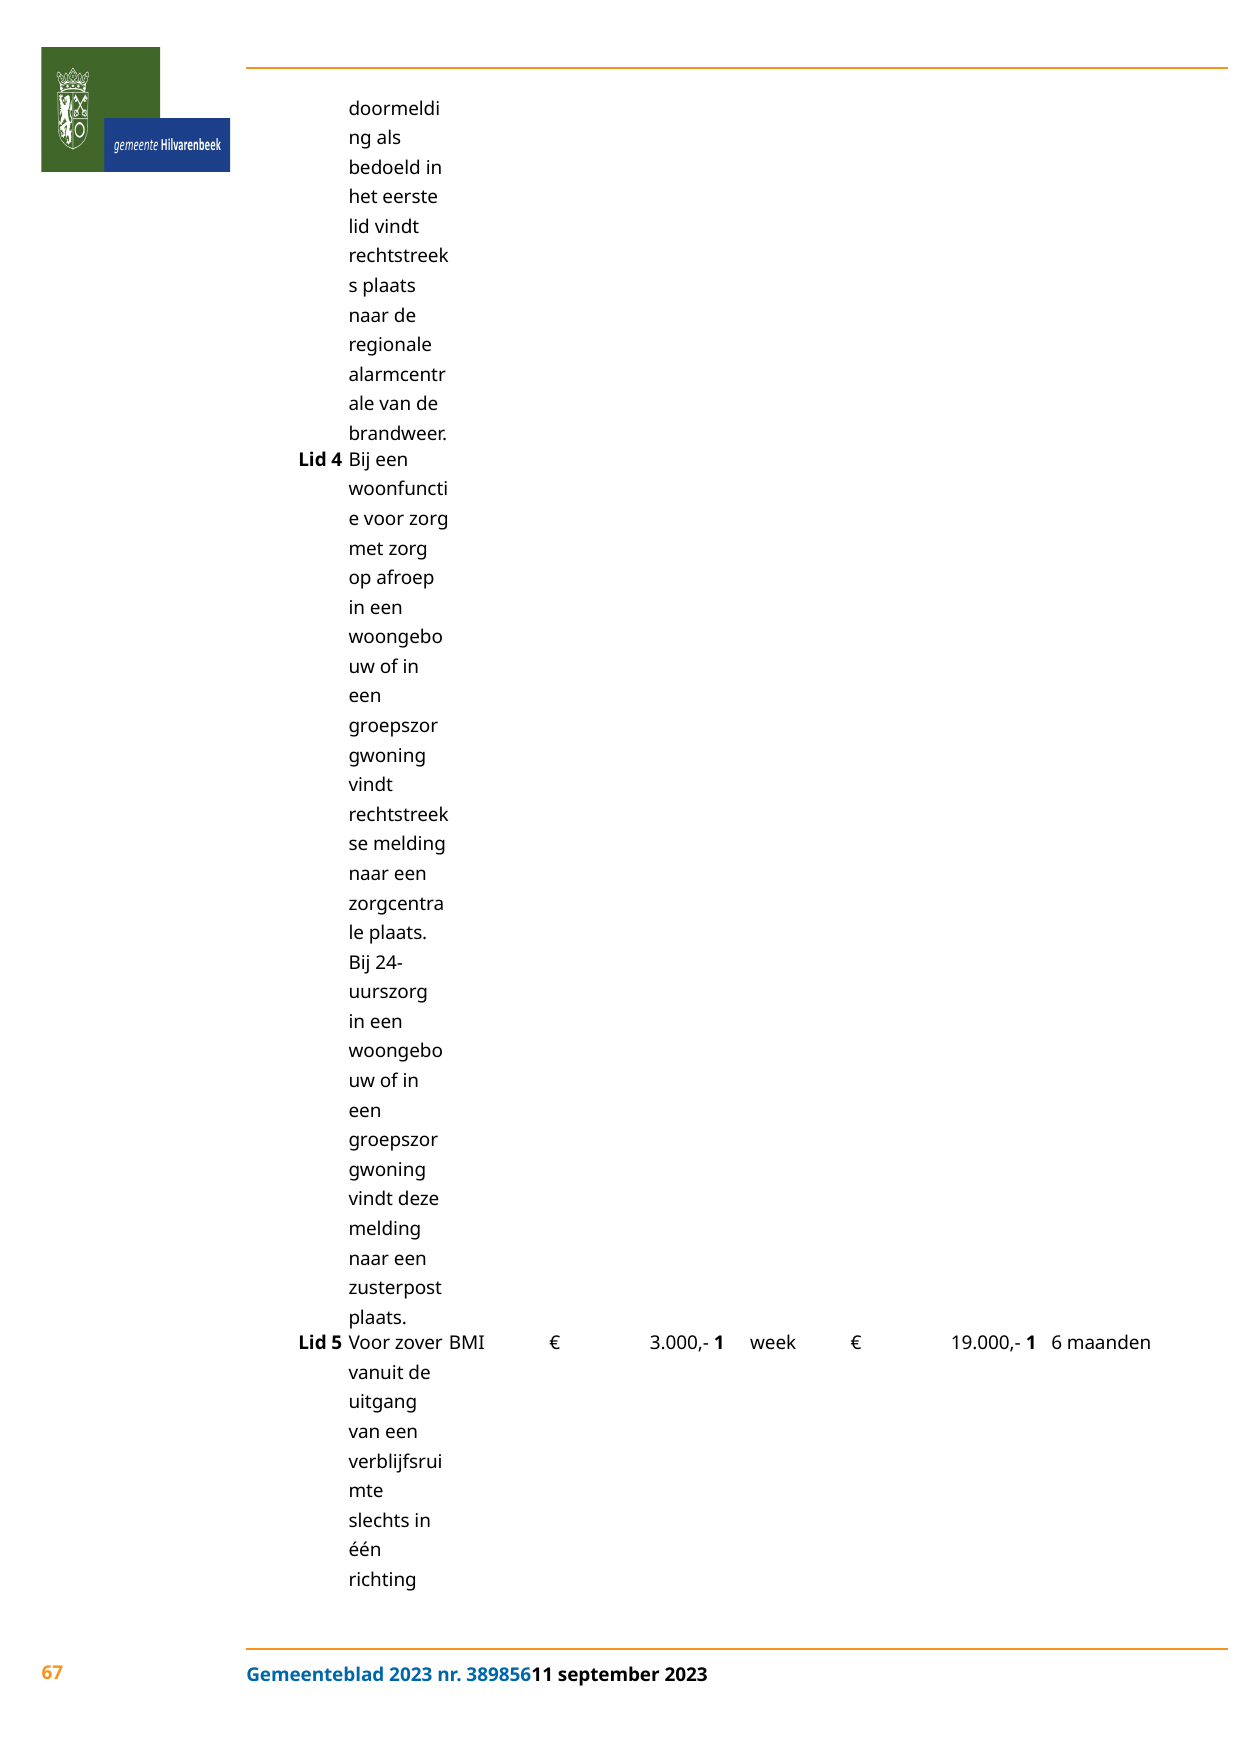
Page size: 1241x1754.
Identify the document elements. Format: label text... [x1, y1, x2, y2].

table_cell [248, 1330, 298, 1592]
table_cell [449, 446, 549, 1329]
table_cell Voor zover vanuit de uitgang van een verblijfsruimte slechts in één richting [348, 1330, 449, 1592]
table_cell [750, 446, 850, 1329]
table_cell Lid 5 [298, 1330, 348, 1592]
table_cell [248, 446, 298, 1329]
table_cell € [850, 1330, 951, 1592]
table_cell BMI [449, 1330, 549, 1592]
table_cell [850, 95, 951, 446]
table_cell [750, 95, 850, 446]
table_cell [850, 446, 951, 1329]
table_cell € [549, 1330, 649, 1592]
table_cell [298, 95, 348, 446]
table_cell [549, 95, 649, 446]
picture [41, 47, 231, 172]
table_cell week [750, 1330, 850, 1592]
table_cell doormelding als bedoeld in het eerste lid vindt rechtstreeks plaats naar de regionale alarmcentrale van de brandweer. [348, 95, 449, 446]
table_cell [650, 446, 750, 1329]
table_cell 19.000,- 1 [951, 1330, 1051, 1592]
table_cell [1051, 95, 1152, 446]
table_cell [248, 95, 298, 446]
table_cell Bij een woonfunctie voor zorg met zorg op afroep in een woongebouw of in een groepszorgwoning vindt rechtstreekse melding naar een zorgcentrale plaats. Bij 24-uurszorg in een woongebouw of in een groepszorgwoning vindt deze melding naar een zusterpost plaats. [348, 446, 449, 1329]
table_cell 3.000,- 1 [650, 1330, 750, 1592]
table_cell [549, 446, 649, 1329]
table_cell 6 maanden [1051, 1330, 1152, 1592]
table_cell [951, 95, 1051, 446]
table_cell [1051, 446, 1152, 1329]
table_cell [449, 95, 549, 446]
table_cell [951, 446, 1051, 1329]
table_cell [650, 95, 750, 446]
table_cell Lid 4 [298, 446, 348, 1329]
